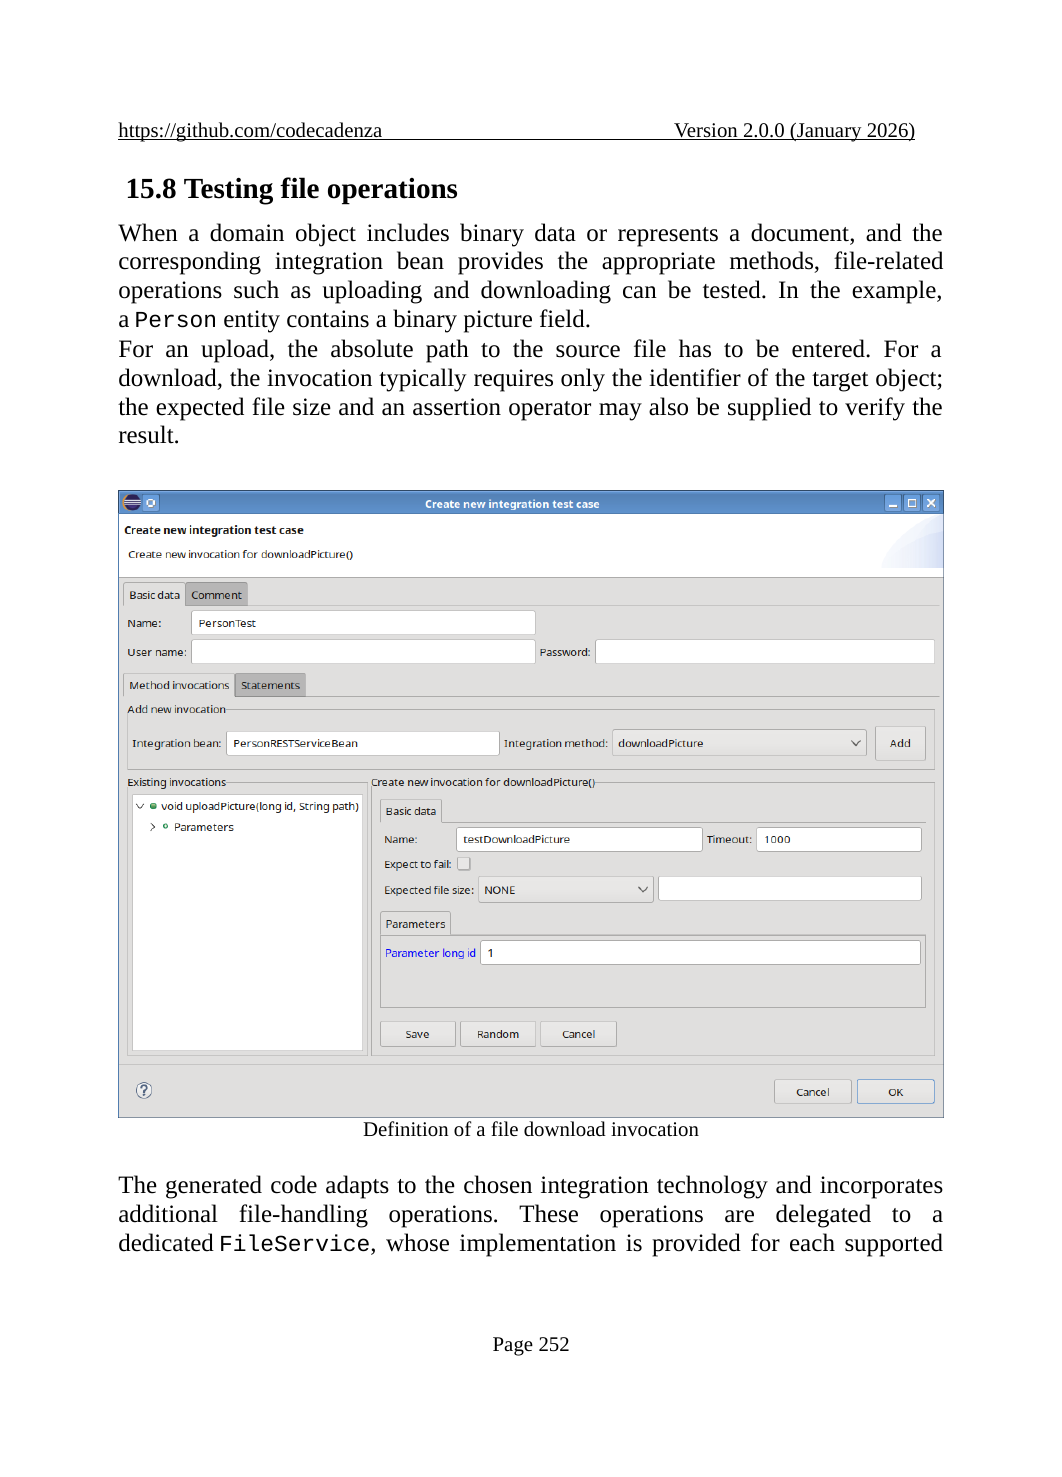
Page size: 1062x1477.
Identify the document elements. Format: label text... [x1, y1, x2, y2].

subtitle Testing file operations [118, 172, 944, 205]
text The generated code adapts to the chosen integration technology and incorporates additional file-handling operations. These operations are delegated to a dedicated FileService, whose implementation is provided for each supported [118, 1170, 944, 1258]
picture [118, 490, 944, 1118]
text When a domain object includes binary data or represents a document, and the corresponding integration bean provides the appropriate methods, file-related operations such as uploading and downloading can be tested. In the example, a Person entity contains a binary picture field. [118, 218, 944, 334]
text For an upload, the absolute path to the source file has to be entered. For a download, the invocation typically requires only the identifier of the target object; the expected file size and an assertion operator may also be supplied to verify the result. [118, 334, 944, 449]
text Definition of a file download invocation [118, 1118, 944, 1141]
